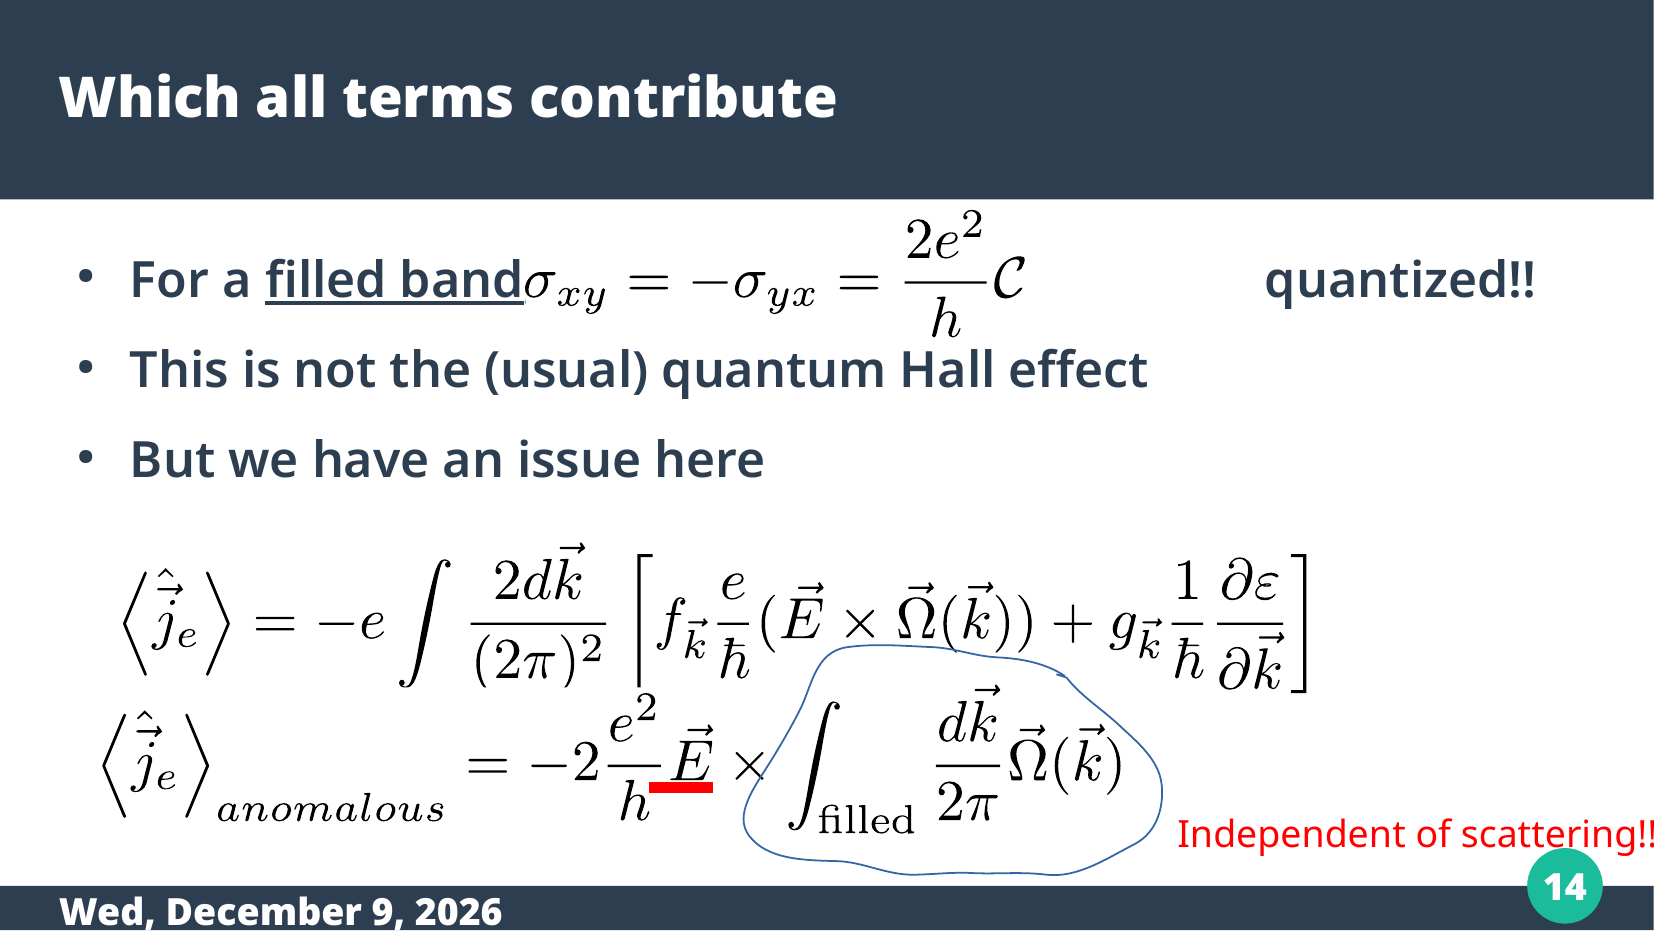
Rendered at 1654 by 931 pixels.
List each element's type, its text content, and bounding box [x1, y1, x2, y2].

text_box Independent of scattering!! [1162, 798, 1618, 868]
list For a filled band, quantized!! This is not the (usual) quantum Hall effect But we have an issue here [59, 243, 1595, 540]
text_box [525, 209, 1025, 338]
text_box [98, 542, 1307, 831]
title Which all terms contribute [59, 37, 1595, 155]
text_box [745, 647, 1121, 834]
